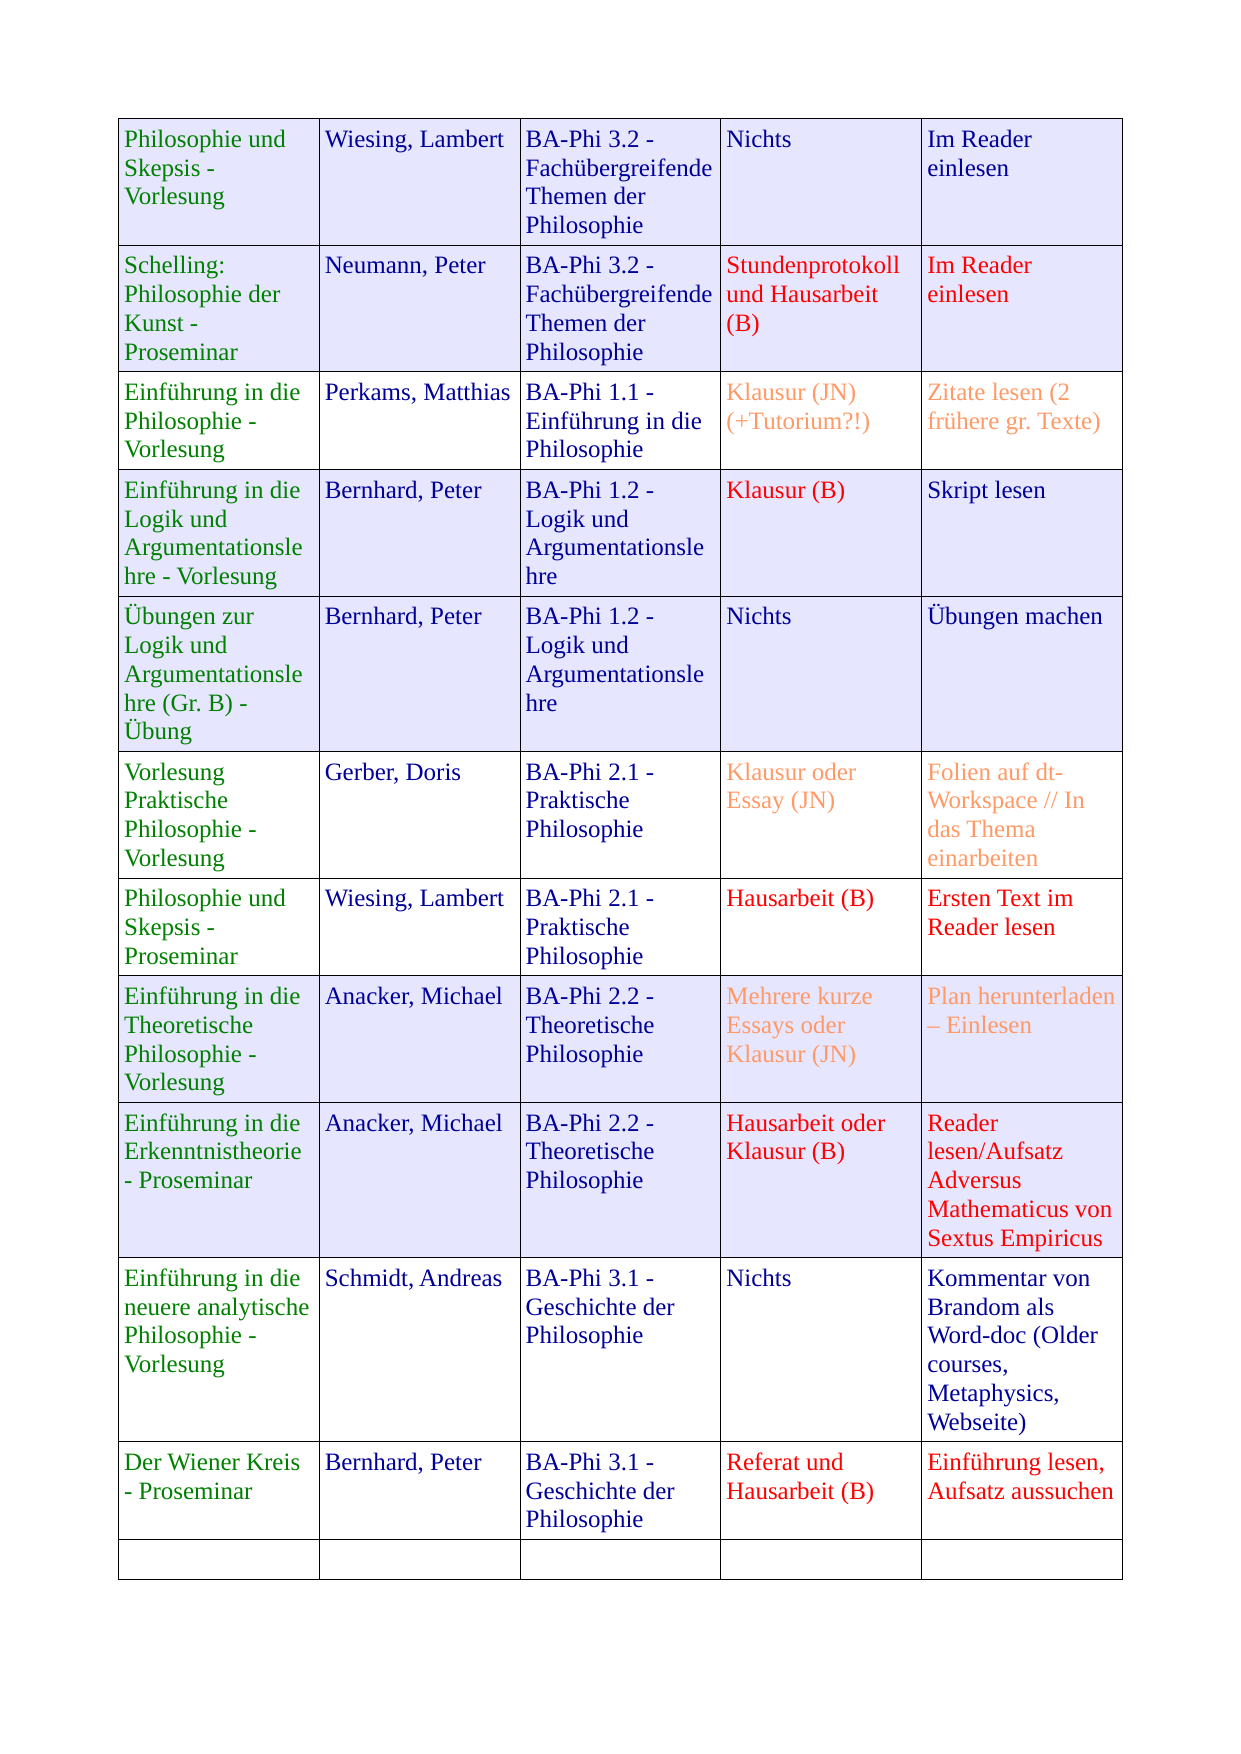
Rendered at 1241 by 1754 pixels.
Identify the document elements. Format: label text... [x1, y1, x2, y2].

table_cell BA-Phi 2.2 - Theoretische Philosophie [521, 1103, 720, 1257]
table_cell Kommentar von Brandom als Word-doc (Older courses, Metaphysics, Webseite) [922, 1258, 1122, 1441]
table_cell Neumann, Peter [320, 246, 520, 371]
table_cell [119, 1540, 319, 1579]
table_cell Reader lesen/Aufsatz Adversus Mathematicus von Sextus Empiricus [922, 1103, 1122, 1257]
table_cell Einführung in die Theoretische Philosophie - Vorlesung [119, 976, 319, 1102]
table_header Wiesing, Lambert [320, 119, 520, 245]
table_cell Mehrere kurze Essays oder Klausur (JN) [721, 976, 921, 1102]
table_cell Anacker, Michael [320, 976, 520, 1102]
table_cell BA-Phi 3.1 - Geschichte der Philosophie [521, 1442, 720, 1539]
table_cell [521, 1540, 720, 1579]
table_cell BA-Phi 2.1 - Praktische Philosophie [521, 752, 720, 877]
table_cell Nichts [721, 1258, 921, 1441]
table_cell Einführung in die neuere analytische Philosophie - Vorlesung [119, 1258, 319, 1441]
table_cell Bernhard, Peter [320, 1442, 520, 1539]
table_cell Einführung in die Erkenntnistheorie - Proseminar [119, 1103, 319, 1257]
table_cell Bernhard, Peter [320, 470, 520, 596]
table_cell Wiesing, Lambert [320, 879, 520, 975]
table_cell BA-Phi 1.2 - Logik und Argumentationslehre [521, 597, 720, 751]
table_cell BA-Phi 2.1 - Praktische Philosophie [521, 879, 720, 975]
table_cell BA-Phi 1.1 - Einführung in die Philosophie [521, 372, 720, 469]
table_cell Gerber, Doris [320, 752, 520, 877]
table_header Nichts [721, 119, 921, 245]
table_cell Philosophie und Skepsis - Proseminar [119, 879, 319, 975]
table_cell Hausarbeit (B) [721, 879, 921, 975]
table_cell BA-Phi 2.2 - Theoretische Philosophie [521, 976, 720, 1102]
table_cell Plan herunterladen – Einlesen [922, 976, 1122, 1102]
table_cell Zitate lesen (2 frühere gr. Texte) [922, 372, 1122, 469]
table_cell Stundenprotokoll und Hausarbeit (B) [721, 246, 921, 371]
table_cell Klausur (JN) (+Tutorium?!) [721, 372, 921, 469]
table_cell Schelling: Philosophie der Kunst - Proseminar [119, 246, 319, 371]
table_cell Hausarbeit oder Klausur (B) [721, 1103, 921, 1257]
table_cell Klausur oder Essay (JN) [721, 752, 921, 877]
table_cell Einführung in die Logik und Argumentationslehre - Vorlesung [119, 470, 319, 596]
table_cell [320, 1540, 520, 1579]
table_cell Einführung in die Philosophie - Vorlesung [119, 372, 319, 469]
table_cell Vorlesung Praktische Philosophie - Vorlesung [119, 752, 319, 877]
table_cell Im Reader einlesen [922, 246, 1122, 371]
table_cell [922, 1540, 1122, 1579]
table_cell Schmidt, Andreas [320, 1258, 520, 1441]
table_cell Übungen zur Logik und Argumentationslehre (Gr. B) - Übung [119, 597, 319, 751]
table_header Im Reader einlesen [922, 119, 1122, 245]
table_cell Anacker, Michael [320, 1103, 520, 1257]
table_cell Skript lesen [922, 470, 1122, 596]
table_header BA-Phi 3.2 - Fachübergreifende Themen der Philosophie [521, 119, 720, 245]
table_cell Folien auf dt-Workspace // In das Thema einarbeiten [922, 752, 1122, 877]
table_cell [721, 1540, 921, 1579]
table_cell Nichts [721, 597, 921, 751]
table_cell BA-Phi 3.2 - Fachübergreifende Themen der Philosophie [521, 246, 720, 371]
table_cell Klausur (B) [721, 470, 921, 596]
table_cell Übungen machen [922, 597, 1122, 751]
table_cell BA-Phi 3.1 - Geschichte der Philosophie [521, 1258, 720, 1441]
table_cell Einführung lesen, Aufsatz aussuchen [922, 1442, 1122, 1539]
table_cell Bernhard, Peter [320, 597, 520, 751]
table_cell Perkams, Matthias [320, 372, 520, 469]
table_cell Referat und Hausarbeit (B) [721, 1442, 921, 1539]
table_cell BA-Phi 1.2 - Logik und Argumentationslehre [521, 470, 720, 596]
table_header Philosophie und Skepsis - Vorlesung [119, 119, 319, 245]
table_cell Ersten Text im Reader lesen [922, 879, 1122, 975]
table_cell Der Wiener Kreis - Proseminar [119, 1442, 319, 1539]
